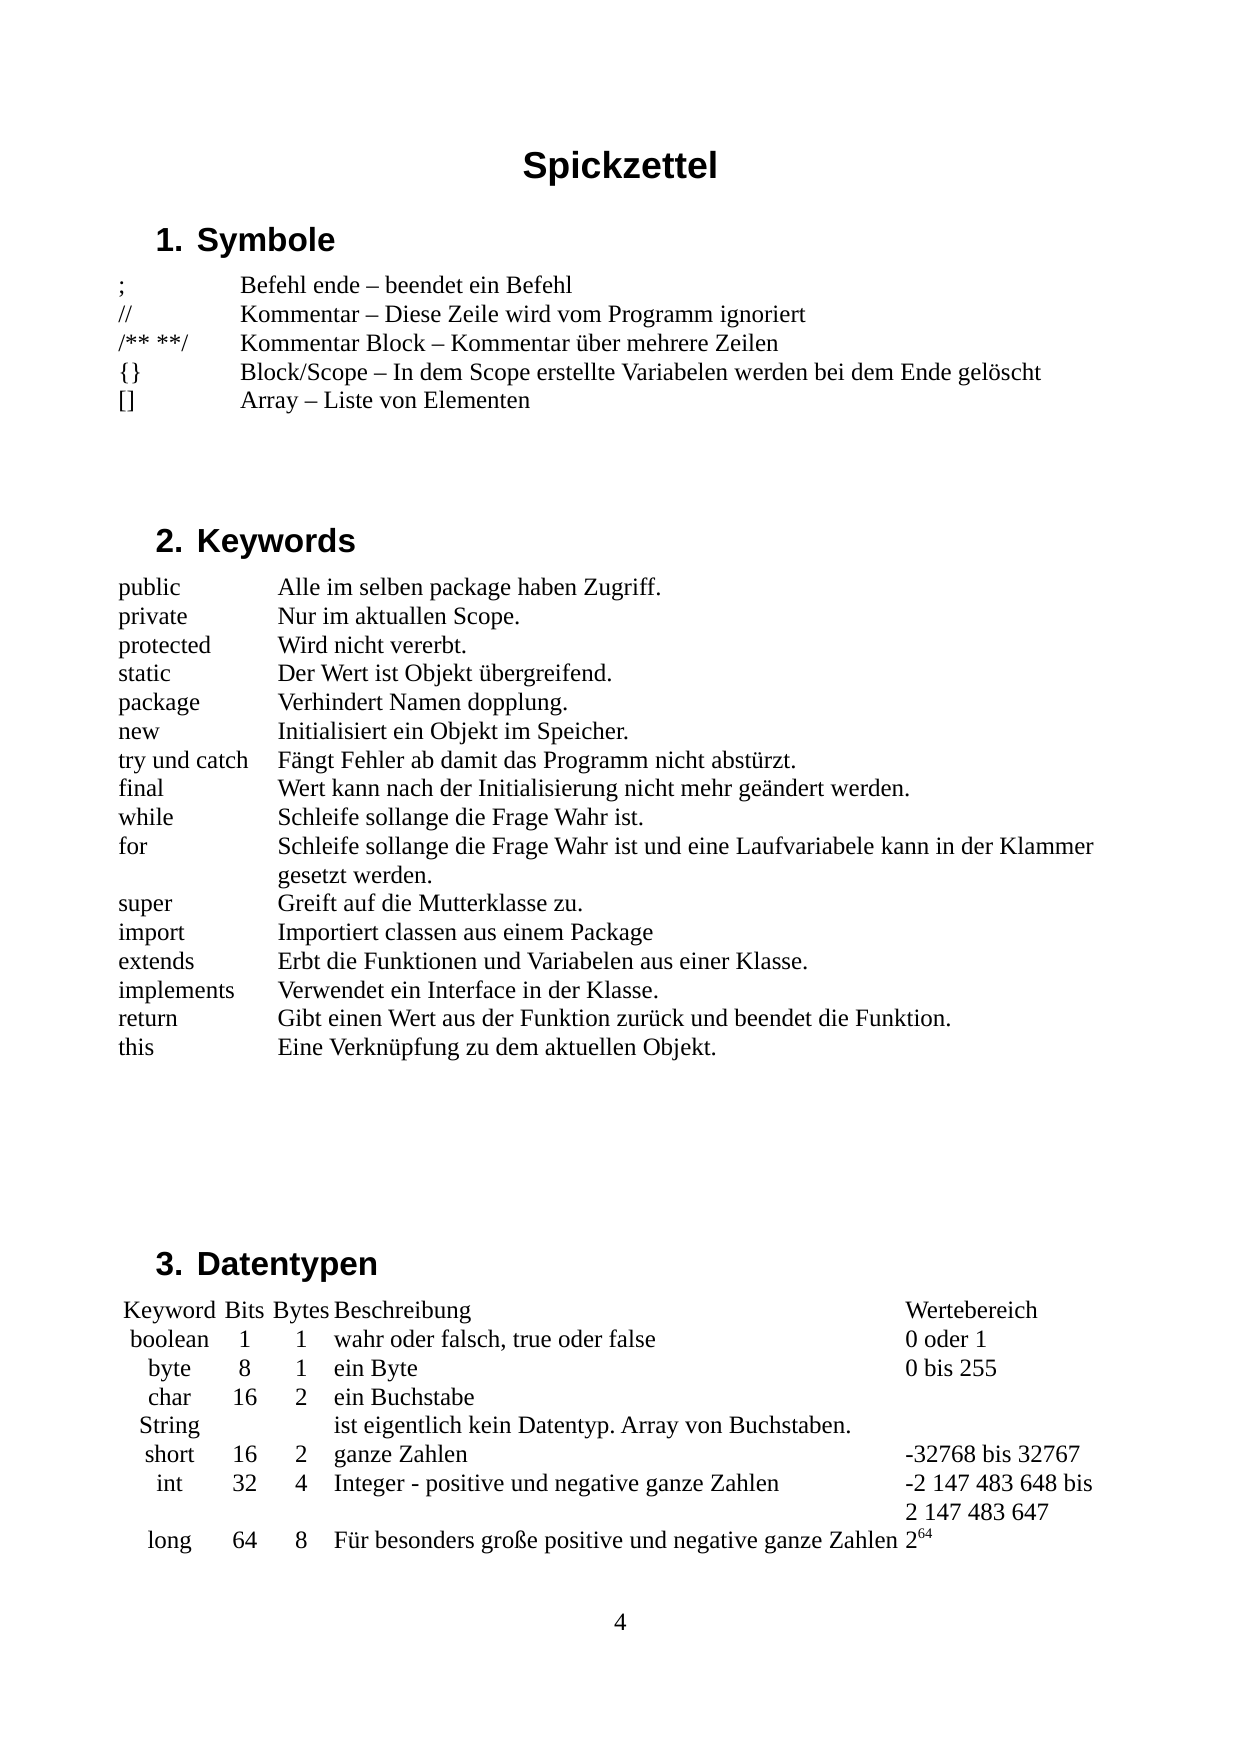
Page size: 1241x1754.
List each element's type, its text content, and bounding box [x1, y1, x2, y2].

table_cell static [118, 659, 277, 687]
table_cell String [118, 1410, 221, 1439]
subtitle Datentypen [155, 1244, 1122, 1283]
table_cell 264 [905, 1525, 1122, 1554]
table_cell ein Byte [334, 1353, 905, 1382]
table_cell [118, 1061, 277, 1090]
table_cell {} [118, 357, 240, 386]
table_cell [277, 1061, 1122, 1090]
table_cell ein Buchstabe [334, 1382, 905, 1410]
table_cell 8 [268, 1525, 334, 1554]
table_cell for [118, 831, 277, 888]
table_cell 32 [221, 1468, 268, 1525]
table_cell -32768 bis 32767 [905, 1439, 1122, 1468]
table_cell 0 oder 1 [905, 1324, 1122, 1353]
table_header Keyword [118, 1295, 221, 1324]
table_cell [118, 1147, 277, 1176]
table_header Wertebereich [905, 1295, 1122, 1324]
table_cell extends [118, 946, 277, 975]
table_cell implements [118, 975, 277, 1003]
table_cell [905, 1382, 1122, 1410]
table_cell Kommentar Block – Kommentar über mehrere Zeilen [240, 328, 1122, 357]
subtitle Spickzettel [118, 143, 1122, 186]
table_cell [118, 472, 240, 501]
table_cell [240, 414, 1122, 443]
table_cell char [118, 1382, 221, 1410]
table_header public [118, 572, 277, 601]
table_cell 16 [221, 1382, 268, 1410]
table_cell private [118, 601, 277, 630]
table_cell short [118, 1439, 221, 1468]
table_cell Block/Scope – In dem Scope erstellte Variabelen werden bei dem Ende gelöscht [240, 357, 1122, 386]
table_header Bits [221, 1295, 268, 1324]
table_cell ganze Zahlen [334, 1439, 905, 1468]
table_cell 2 [268, 1382, 334, 1410]
table_cell [277, 1119, 1122, 1147]
table_cell Greift auf die Mutterklasse zu. [277, 889, 1122, 917]
table_cell ist eigentlich kein Datentyp. Array von Buchstaben. [334, 1410, 905, 1439]
table_cell byte [118, 1353, 221, 1382]
table_cell Gibt einen Wert aus der Funktion zurück und beendet die Funktion. [277, 1004, 1122, 1032]
table_cell Erbt die Funktionen und Variabelen aus einer Klasse. [277, 946, 1122, 975]
table_cell Wert kann nach der Initialisierung nicht mehr geändert werden. [277, 774, 1122, 802]
table_cell super [118, 889, 277, 917]
table_cell [277, 1090, 1122, 1118]
table_cell Für besonders große positive und negative ganze Zahlen [334, 1525, 905, 1554]
table_header Befehl ende – beendet ein Befehl [240, 271, 1122, 299]
table_cell Initialisiert ein Objekt im Speicher. [277, 716, 1122, 745]
table_cell [240, 472, 1122, 501]
subtitle Keywords [155, 521, 1122, 560]
table_cell return [118, 1004, 277, 1032]
table_cell final [118, 774, 277, 802]
table_cell [268, 1410, 334, 1439]
table_cell long [118, 1525, 221, 1554]
table_cell while [118, 802, 277, 831]
table_header Alle im selben package haben Zugriff. [277, 572, 1122, 601]
table_cell [118, 1119, 277, 1147]
table_cell [905, 1410, 1122, 1439]
table_header Bytes [268, 1295, 334, 1324]
table_cell [118, 1090, 277, 1118]
table_cell Eine Verknüpfung zu dem aktuellen Objekt. [277, 1032, 1122, 1061]
table_cell new [118, 716, 277, 745]
table_cell boolean [118, 1324, 221, 1353]
subtitle Symbole [155, 219, 1122, 258]
table_header Beschreibung [334, 1295, 905, 1324]
table_cell Nur im aktuallen Scope. [277, 601, 1122, 630]
table_cell Verhindert Namen dopplung. [277, 687, 1122, 716]
table_cell [221, 1410, 268, 1439]
table_cell Schleife sollange die Frage Wahr ist und eine Laufvariabele kann in der Klammer gesetzt werden. [277, 831, 1122, 888]
table_cell Kommentar – Diese Zeile wird vom Programm ignoriert [240, 299, 1122, 328]
table_cell -2 147 483 648 bis 2 147 483 647 [905, 1468, 1122, 1525]
table_cell 64 [221, 1525, 268, 1554]
table_cell Array – Liste von Elementen [240, 386, 1122, 414]
table_cell 8 [221, 1353, 268, 1382]
table_cell [] [118, 386, 240, 414]
table_cell Wird nicht vererbt. [277, 630, 1122, 658]
table_cell 1 [221, 1324, 268, 1353]
table_cell 4 [268, 1468, 334, 1525]
table_cell [240, 443, 1122, 472]
table_cell // [118, 299, 240, 328]
table_cell try und catch [118, 745, 277, 773]
table_cell this [118, 1032, 277, 1061]
table_cell [118, 414, 240, 443]
table_cell 0 bis 255 [905, 1353, 1122, 1382]
table_cell protected [118, 630, 277, 658]
table_cell int [118, 1468, 221, 1525]
table_cell /** **/ [118, 328, 240, 357]
table_cell 1 [268, 1324, 334, 1353]
table_cell Der Wert ist Objekt übergreifend. [277, 659, 1122, 687]
table_cell 1 [268, 1353, 334, 1382]
table_cell Schleife sollange die Frage Wahr ist. [277, 802, 1122, 831]
table_cell [118, 443, 240, 472]
table_cell wahr oder falsch, true oder false [334, 1324, 905, 1353]
table_cell Fängt Fehler ab damit das Programm nicht abstürzt. [277, 745, 1122, 773]
table_cell [277, 1147, 1122, 1176]
table_cell 16 [221, 1439, 268, 1468]
table_cell Importiert classen aus einem Package [277, 917, 1122, 946]
table_cell import [118, 917, 277, 946]
table_cell package [118, 687, 277, 716]
table_cell 2 [268, 1439, 334, 1468]
table_cell Integer - positive und negative ganze Zahlen [334, 1468, 905, 1525]
table_cell Verwendet ein Interface in der Klasse. [277, 975, 1122, 1003]
table_header ; [118, 271, 240, 299]
